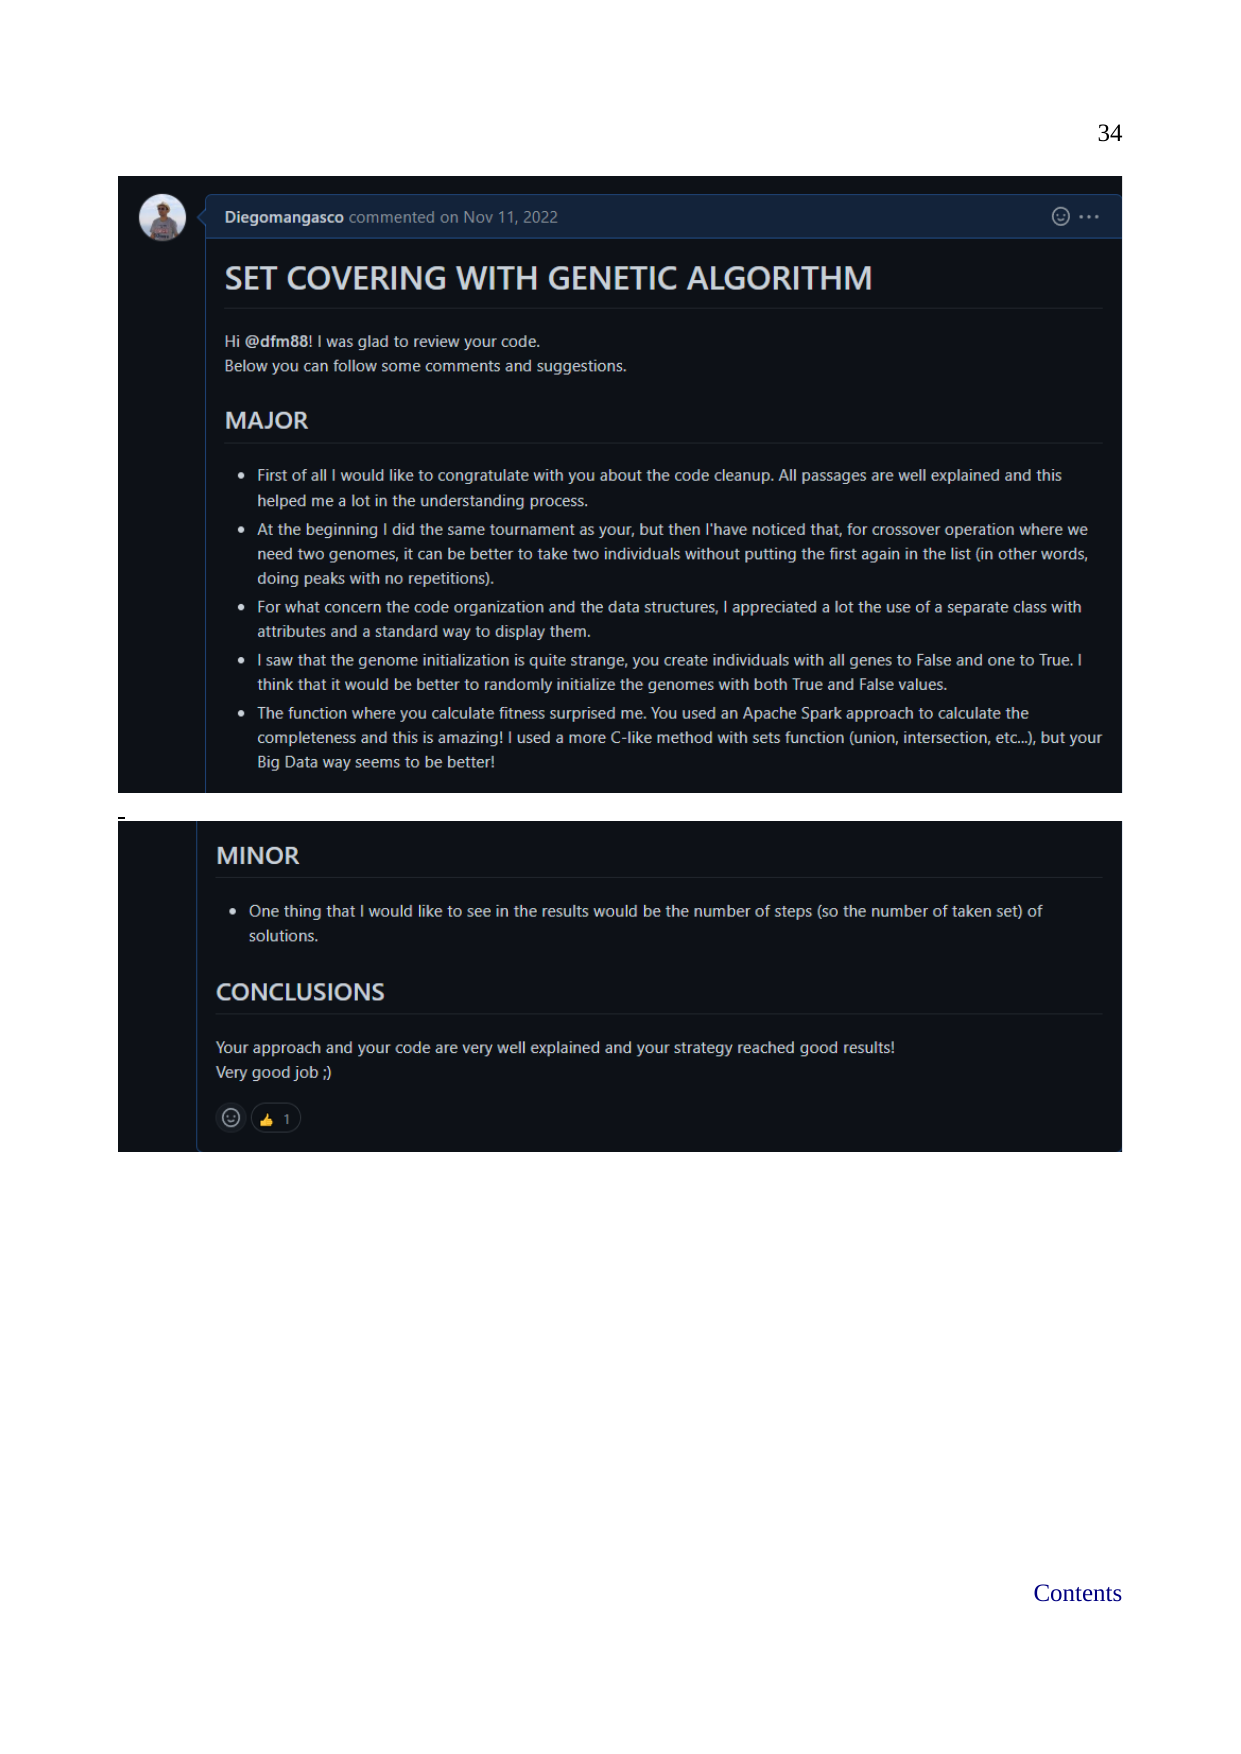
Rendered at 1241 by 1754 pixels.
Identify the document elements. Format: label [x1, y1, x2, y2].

picture [118, 821, 1123, 1152]
picture [118, 176, 1123, 793]
